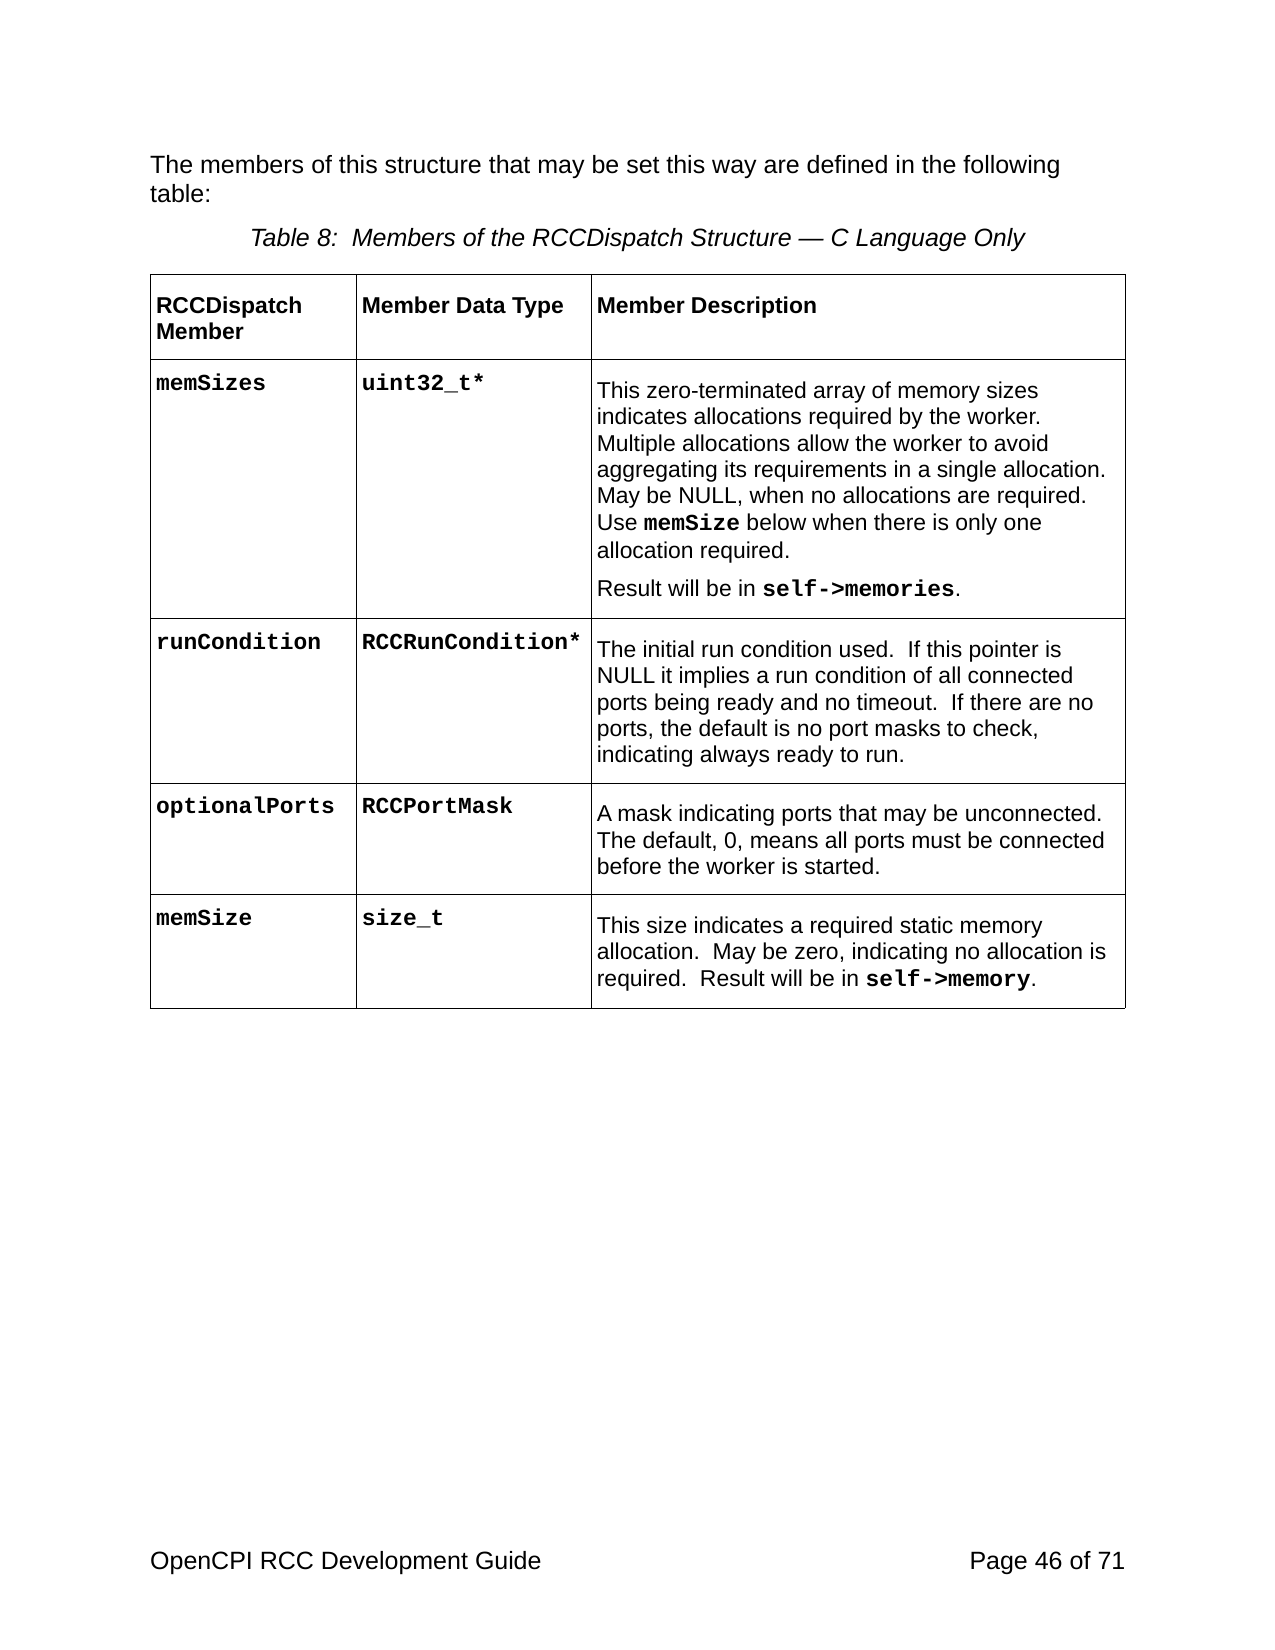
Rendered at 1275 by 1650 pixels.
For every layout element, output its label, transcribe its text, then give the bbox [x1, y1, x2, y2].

table_header Member Data Type [357, 275, 591, 359]
table_cell optionalPorts [151, 784, 356, 894]
table_cell RCCPortMask [357, 784, 591, 894]
table_cell A mask indicating ports that may be unconnected. The default, 0, means all ports must be connected before the worker is started. [592, 784, 1125, 894]
table_cell This size indicates a required static memory allocation. May be zero, indicating no allocation is required. Result will be in self->memory. [592, 895, 1125, 1008]
table_cell uint32_t* [357, 360, 591, 618]
table_cell The initial run condition used. If this pointer is NULL it implies a run condition of all connected ports being ready and no timeout. If there are no ports, the default is no port masks to check, indicating always ready to run. [592, 619, 1125, 782]
table_cell This zero-terminated array of memory sizes indicates allocations required by the worker. Multiple allocations allow the worker to avoid aggregating its requirements in a single allocation. May be NULL, when no allocations are required. Use memSize below when there is only one allocation required. Result will be in self->memories. [592, 360, 1125, 618]
table_cell RCCRunCondition* [357, 619, 591, 782]
table_cell runCondition [151, 619, 356, 782]
table_header Member Description [592, 275, 1125, 359]
table_cell memSizes [151, 360, 356, 618]
table_header RCCDispatch Member [151, 275, 356, 359]
text Table 8: Members of the RCCDispatch Structure — C Language Only [150, 222, 1125, 251]
text The members of this structure that may be set this way are defined in the following table: [150, 150, 1125, 207]
table_cell size_t [357, 895, 591, 1008]
table_cell memSize [151, 895, 356, 1008]
